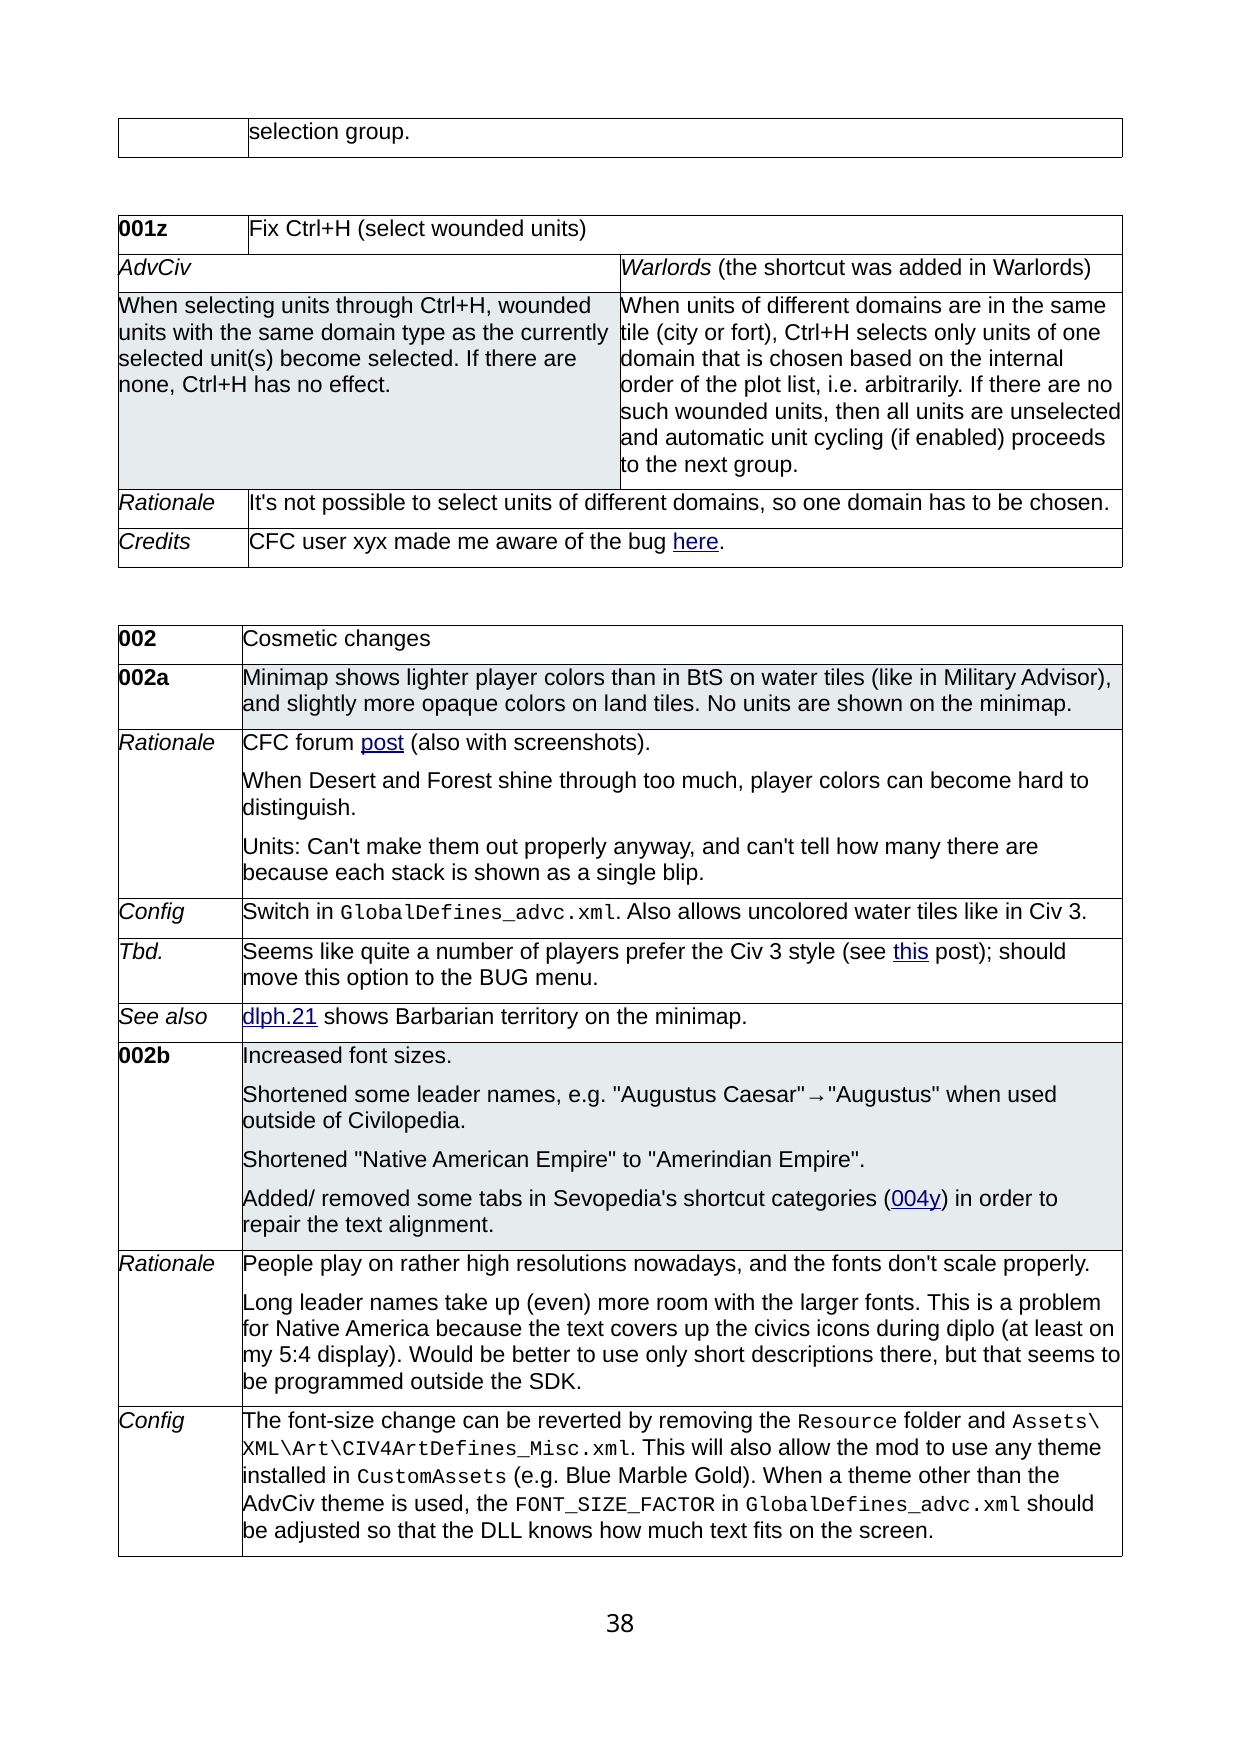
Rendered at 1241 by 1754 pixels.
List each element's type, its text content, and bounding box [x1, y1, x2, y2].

table_cell selection group. [249, 119, 1122, 157]
table_cell AdvCiv [119, 255, 620, 292]
table_cell When selecting units through Ctrl+H, wounded units with the same domain type as the currently selected unit(s) become selected. If there are none, Ctrl+H has no effect. [119, 293, 620, 489]
table_cell 002b [119, 1043, 242, 1250]
table_cell People play on rather high resolutions nowadays, and the fonts don't scale properly. Long leader names take up (even) more room with the larger fonts. This is a problem for Native America because the text covers up the civics icons during diplo (at least on my 5:4 display). Would be better to use only short descriptions there, but that seems to be programmed outside the SDK. [243, 1251, 1122, 1406]
table_cell It's not possible to select units of different domains, so one domain has to be chosen. [249, 490, 1122, 528]
table_cell Rationale [119, 1251, 242, 1406]
table_cell Minimap shows lighter player colors than in BtS on water tiles (like in Military Advisor), and slightly more opaque colors on land tiles. No units are shown on the minimap. [243, 665, 1122, 729]
table_cell Seems like quite a number of players prefer the Civ 3 style (see this post); should move this option to the BUG menu. [243, 939, 1122, 1003]
table_header 001z [119, 216, 248, 253]
table_cell See also [119, 1004, 242, 1042]
table_cell Switch in GlobalDefines_advc.xml. Also allows uncolored water tiles like in Civ 3. [243, 899, 1122, 938]
table_cell Config [119, 1407, 242, 1556]
table_cell [119, 119, 248, 157]
table_cell Rationale [119, 730, 242, 898]
table_cell Tbd. [119, 939, 242, 1003]
table_cell Config [119, 899, 242, 938]
table_cell 002a [119, 665, 242, 729]
table_cell Warlords (the shortcut was added in Warlords) [621, 255, 1122, 292]
table_cell Rationale [119, 490, 248, 528]
table_cell Credits [119, 529, 248, 567]
table_cell When units of different domains are in the same tile (city or fort), Ctrl+H selects only units of one domain that is chosen based on the internal order of the plot list, i.e. arbitrarily. If there are no such wounded units, then all units are unselected and automatic unit cycling (if enabled) proceeds to the next group. [621, 293, 1122, 489]
table_cell Increased font sizes. Shortened some leader names, e.g. "Augustus Caesar"→"Augustus" when used outside of Civilopedia. Shortened "Native American Empire" to "Amerindian Empire". Added/ removed some tabs in Sevopedia's shortcut categories (004y) in order to repair the text alignment. [243, 1043, 1122, 1250]
table_cell CFC user xyx made me aware of the bug here. [249, 529, 1122, 567]
table_header Cosmetic changes [243, 626, 1122, 663]
table_header Fix Ctrl+H (select wounded units) [249, 216, 1122, 253]
table_cell CFC forum post (also with screenshots). When Desert and Forest shine through too much, player colors can become hard to distinguish. Units: Can't make them out properly anyway, and can't tell how many there are because each stack is shown as a single blip. [243, 730, 1122, 898]
table_cell dlph.21 shows Barbarian territory on the minimap. [243, 1004, 1122, 1042]
table_cell The font-size change can be reverted by removing the Resource folder and Assets\XML\Art\CIV4ArtDefines_Misc.xml. This will also allow the mod to use any theme installed in CustomAssets (e.g. Blue Marble Gold). When a theme other than the AdvCiv theme is used, the FONT_SIZE_FACTOR in GlobalDefines_advc.xml should be adjusted so that the DLL knows how much text fits on the screen. [243, 1407, 1122, 1556]
table_header 002 [119, 626, 242, 663]
